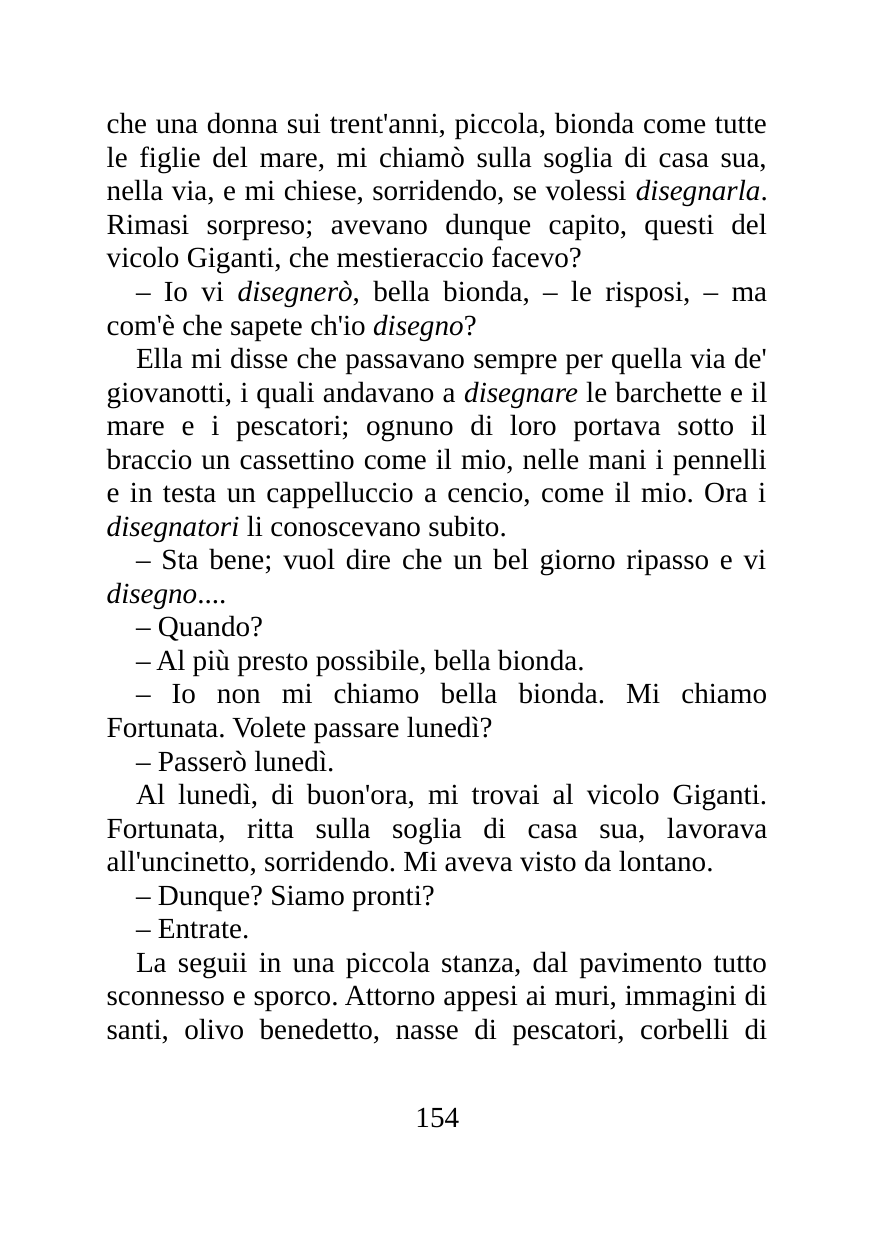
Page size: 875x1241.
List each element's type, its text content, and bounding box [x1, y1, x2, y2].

text ‒ Io non mi chiamo bella bionda. Mi chiamo Fortunata. Volete passare lunedì? [106, 677, 768, 744]
text ‒ Quando? [106, 609, 768, 643]
text che una donna sui trent'anni, piccola, bionda come tutte le figlie del mare, mi chiamò sulla soglia di casa sua, nella via, e mi chiese, sorridendo, se volessi disegnarla. Rimasi sorpreso; avevano dunque capito, questi del vicolo Giganti, che mestieraccio facevo? [106, 106, 768, 274]
text ‒ Passerò lunedì. [106, 744, 768, 777]
text ‒ Entrate. [106, 911, 768, 945]
text Ella mi disse che passavano sempre per quella via de' giovanotti, i quali andavano a disegnare le barchette e il mare e i pescatori; ognuno di loro portava sotto il braccio un cassettino come il mio, nelle mani i pennelli e in testa un cappelluccio a cencio, come il mio. Ora i disegnatori li conoscevano subito. [106, 341, 768, 542]
text ‒ Al più presto possibile, bella bionda. [106, 643, 768, 677]
text La seguii in una piccola stanza, dal pavimento tutto sconnesso e sporco. Attorno appesi ai muri, immagini di santi, olivo benedetto, nasse di pescatori, corbelli di [106, 945, 768, 1046]
text ‒ Dunque? Siamo pronti? [106, 878, 768, 911]
text ‒ Sta bene; vuol dire che un bel giorno ripasso e vi disegno.... [106, 542, 768, 609]
text Al lunedì, di buon'ora, mi trovai al vicolo Giganti. Fortunata, ritta sulla soglia di casa sua, lavorava all'uncinetto, sorridendo. Mi aveva visto da lontano. [106, 777, 768, 878]
text ‒ Io vi disegnerò, bella bionda, ‒ le risposi, ‒ ma com'è che sapete ch'io disegno? [106, 274, 768, 341]
